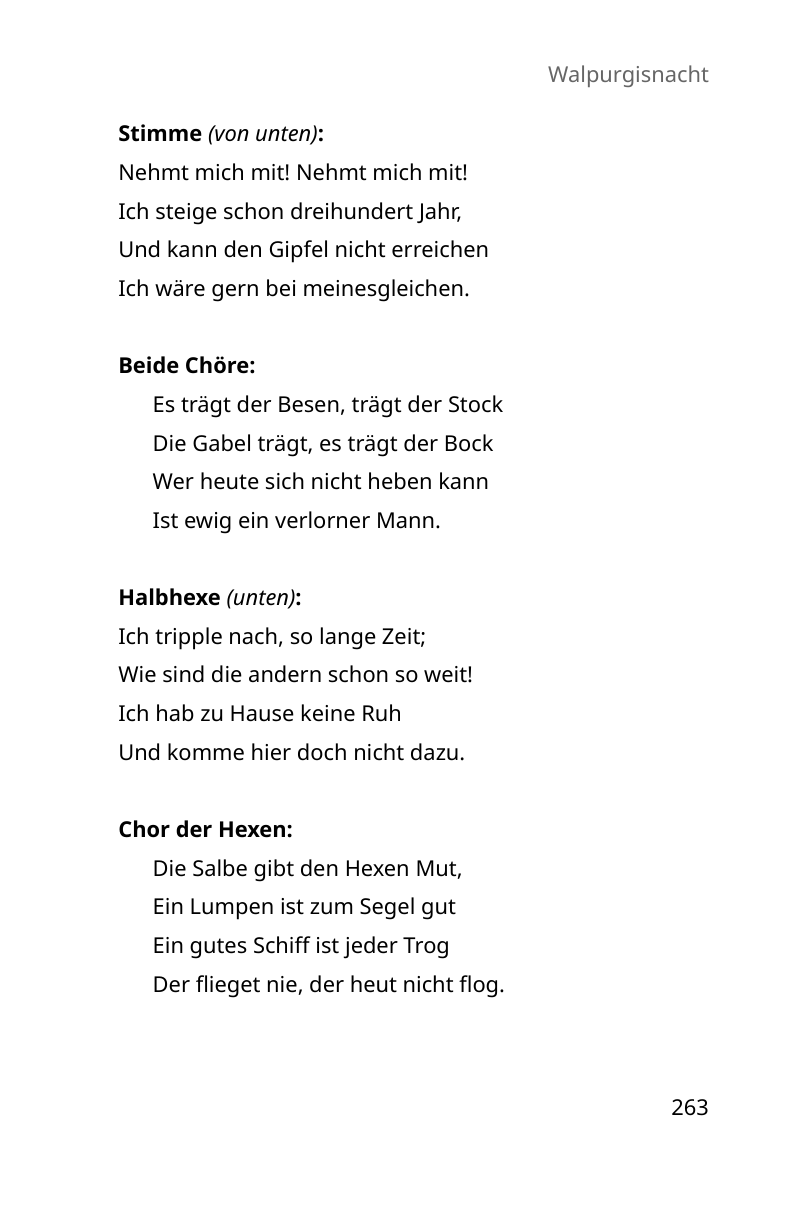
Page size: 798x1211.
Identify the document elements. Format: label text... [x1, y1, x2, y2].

text Stimme (von unten): Nehmt mich mit! Nehmt mich mit! Ich steige schon dreihundert Jahr, Und kann den Gipfel nicht erreichen Ich wäre gern bei meinesgleichen. [118, 118, 709, 303]
text Beide Chöre: Es trägt der Besen, trägt der Stock Die Gabel trägt, es trägt der Bock Wer heute sich nicht heben kann Ist ewig ein verlorner Mann. [118, 329, 709, 534]
text Halbhexe (unten): Ich tripple nach, so lange Zeit; Wie sind die andern schon so weit! Ich hab zu Hause keine Ruh Und komme hier doch nicht dazu. [118, 561, 709, 766]
text Chor der Hexen: Die Salbe gibt den Hexen Mut, Ein Lumpen ist zum Segel gut Ein gutes Schiff ist jeder Trog Der flieget nie, der heut nicht flog. [118, 793, 709, 998]
